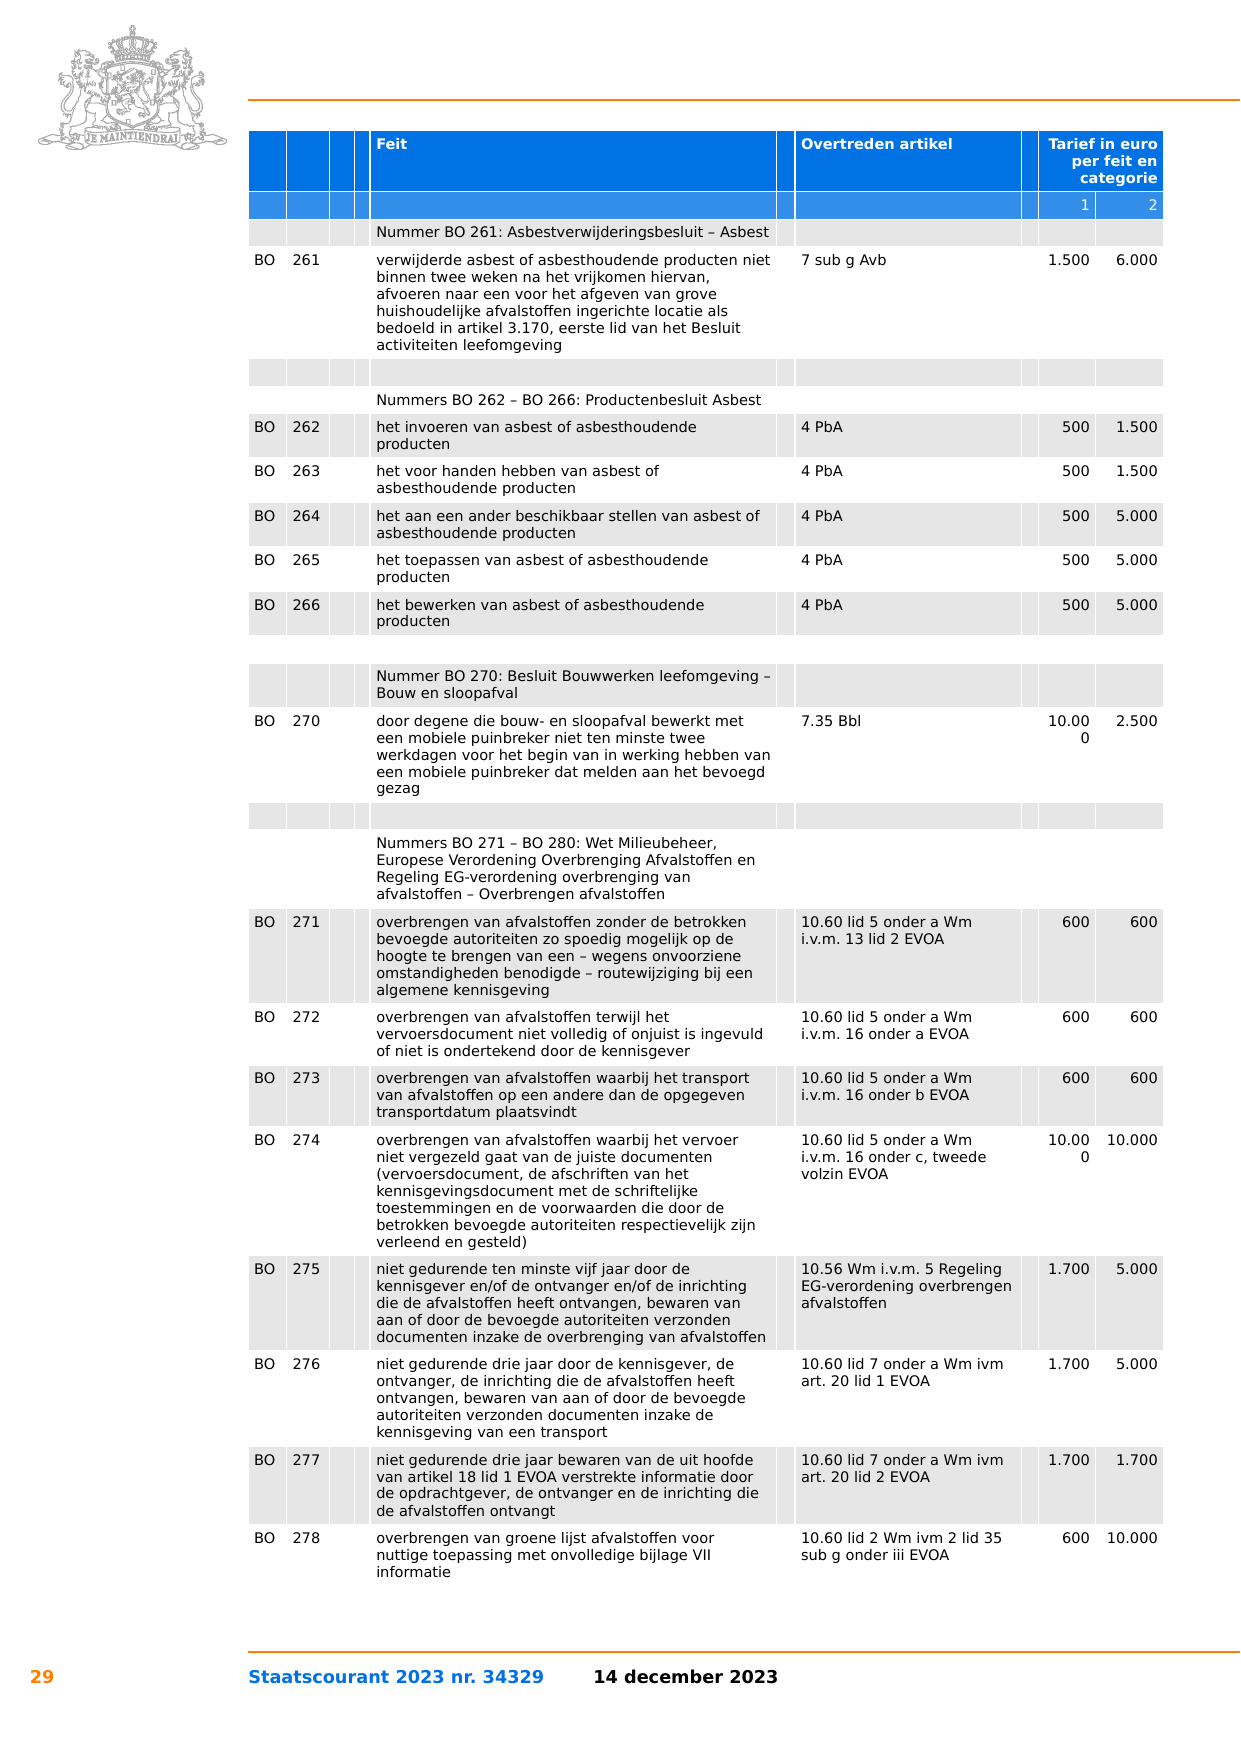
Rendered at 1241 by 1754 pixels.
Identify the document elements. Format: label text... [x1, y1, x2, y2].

table_cell 10.60 lid 7 onder a Wm ivm art. 20 lid 1 EVOA [796, 1351, 1021, 1446]
table_header Overtreden artikel [796, 131, 1021, 191]
table_cell [330, 831, 354, 908]
table_cell BO [249, 1525, 286, 1585]
table_cell 600 [1096, 909, 1163, 1003]
table_cell 272 [287, 1004, 329, 1064]
table_cell 262 [287, 414, 329, 457]
table_cell [355, 192, 369, 219]
table_cell [249, 192, 286, 219]
table_cell [330, 592, 354, 635]
table_cell Nummer BO 261: Asbestverwijderingsbesluit – Asbest [371, 220, 776, 246]
table_cell BO [249, 1447, 286, 1524]
table_cell het toepassen van asbest of asbesthoudende producten [371, 547, 776, 591]
table_cell [355, 547, 369, 591]
table_cell 600 [1039, 1525, 1095, 1585]
table_cell het bewerken van asbest of asbesthoudende producten [371, 592, 776, 635]
table_cell [777, 459, 794, 502]
table_cell 10.000 [1039, 1127, 1095, 1255]
table_cell [330, 909, 354, 1003]
table_cell Nummers BO 262 – BO 266: Productenbesluit Asbest [371, 387, 776, 413]
table_cell 275 [287, 1256, 329, 1350]
table_cell [330, 708, 354, 802]
table_cell [371, 359, 776, 386]
table_cell 5.000 [1096, 1256, 1163, 1350]
table_cell [777, 1256, 794, 1350]
table_cell BO [249, 592, 286, 635]
table_cell [1022, 414, 1038, 457]
table_cell [1039, 359, 1095, 386]
table_cell [1039, 636, 1095, 662]
table_cell 4 PbA [796, 547, 1021, 591]
table_cell 7.35 Bbl [796, 708, 1021, 802]
table_cell 1.700 [1096, 1447, 1163, 1524]
table_cell [1022, 592, 1038, 635]
table_cell [330, 1525, 354, 1585]
table_cell [330, 414, 354, 457]
table_cell niet gedurende ten minste vijf jaar door de kennisgever en/of de ontvanger en/of de inrichting die de afvalstoffen heeft ontvangen, bewaren van aan of door de bevoegde autoriteiten verzonden documenten inzake de overbrenging van afvalstoffen [371, 1256, 776, 1350]
table_cell [777, 387, 794, 413]
table_cell [355, 831, 369, 908]
table_cell [330, 1066, 354, 1126]
table_cell [249, 831, 286, 908]
table_cell [355, 247, 369, 358]
table_header Feit [371, 131, 776, 191]
table_cell [777, 1447, 794, 1524]
table_cell [1022, 459, 1038, 502]
table_cell [1022, 547, 1038, 591]
table_cell [1039, 387, 1095, 413]
table_cell [330, 1447, 354, 1524]
table_cell [1022, 1004, 1038, 1064]
table_cell [330, 1127, 354, 1255]
table_cell het voor handen hebben van asbest of asbesthoudende producten [371, 459, 776, 502]
table_cell [777, 1066, 794, 1126]
table_cell [330, 359, 354, 386]
table_cell 5.000 [1096, 503, 1163, 546]
table_cell 271 [287, 909, 329, 1003]
table_cell het aan een ander beschikbaar stellen van asbest of asbesthoudende producten [371, 503, 776, 546]
table_cell [1022, 708, 1038, 802]
table_cell [355, 1351, 369, 1446]
table_cell overbrengen van afvalstoffen waarbij het transport van afvalstoffen op een andere dan de opgegeven transportdatum plaatsvindt [371, 1066, 776, 1126]
table_cell [330, 547, 354, 591]
table_cell 10.60 lid 2 Wm ivm 2 lid 35 sub g onder iii EVOA [796, 1525, 1021, 1585]
table_cell [355, 220, 369, 246]
table_cell [249, 664, 286, 707]
table_cell [355, 636, 369, 662]
table_cell [330, 387, 354, 413]
table_cell [1096, 220, 1163, 246]
table_cell [1022, 192, 1038, 219]
table_cell 261 [287, 247, 329, 358]
table_cell 1.700 [1039, 1256, 1095, 1350]
table_cell 500 [1039, 459, 1095, 502]
table_cell [249, 636, 286, 662]
table_cell 500 [1039, 503, 1095, 546]
table_cell [355, 708, 369, 802]
table_cell 6.000 [1096, 247, 1163, 358]
table_cell [1022, 831, 1038, 908]
table_cell [249, 220, 286, 246]
table_cell [355, 387, 369, 413]
table_cell BO [249, 414, 286, 457]
table_cell [777, 636, 794, 662]
table_cell [1022, 1351, 1038, 1446]
table_cell BO [249, 459, 286, 502]
table_cell [777, 192, 794, 219]
table_cell [1096, 387, 1163, 413]
table_cell 266 [287, 592, 329, 635]
table_cell [1022, 1066, 1038, 1126]
table_cell [355, 803, 369, 829]
table_cell [777, 708, 794, 802]
table_cell [1096, 636, 1163, 662]
table_cell 600 [1039, 1004, 1095, 1064]
table_cell [796, 636, 1021, 662]
table_cell [249, 803, 286, 829]
table_cell [355, 664, 369, 707]
table_cell 4 PbA [796, 414, 1021, 457]
table_cell niet gedurende drie jaar bewaren van de uit hoofde van artikel 18 lid 1 EVOA verstrekte informatie door de opdrachtgever, de ontvanger en de inrichting die de afvalstoffen ontvangt [371, 1447, 776, 1524]
table_cell 10.60 lid 5 onder a Wm i.v.m. 13 lid 2 EVOA [796, 909, 1021, 1003]
table_cell 278 [287, 1525, 329, 1585]
table_cell 277 [287, 1447, 329, 1524]
table_cell [330, 459, 354, 502]
table_cell [777, 359, 794, 386]
table_cell [777, 247, 794, 358]
table_cell [796, 220, 1021, 246]
table_cell [1022, 359, 1038, 386]
table_cell overbrengen van afvalstoffen waarbij het vervoer niet vergezeld gaat van de juiste documenten (vervoersdocument, de afschriften van het kennisgevingsdocument met de schriftelijke toestemmingen en de voorwaarden die door de betrokken bevoegde autoriteiten respectievelijk zijn verleend en gesteld) [371, 1127, 776, 1255]
table_cell [330, 1256, 354, 1350]
table_cell [1022, 503, 1038, 546]
table_cell 500 [1039, 592, 1095, 635]
table_cell 1.700 [1039, 1447, 1095, 1524]
table_cell [1022, 387, 1038, 413]
table_cell 5.000 [1096, 547, 1163, 591]
table_cell [371, 192, 776, 219]
table_cell [330, 1004, 354, 1064]
table_cell [330, 220, 354, 246]
table_cell [249, 387, 286, 413]
table_cell 600 [1096, 1066, 1163, 1126]
table_cell [249, 359, 286, 386]
table_cell 600 [1039, 909, 1095, 1003]
table_cell [1022, 664, 1038, 707]
table_cell [1096, 359, 1163, 386]
table_cell [287, 192, 329, 219]
table_cell 10.60 lid 5 onder a Wm i.v.m. 16 onder c, tweede volzin EVOA [796, 1127, 1021, 1255]
table_cell 274 [287, 1127, 329, 1255]
table_header [330, 131, 354, 191]
table_cell overbrengen van groene lijst afvalstoffen voor nuttige toepassing met onvolledige bijlage VII informatie [371, 1525, 776, 1585]
table_cell BO [249, 1004, 286, 1064]
table_cell [796, 359, 1021, 386]
table_cell [796, 831, 1021, 908]
table_cell [777, 664, 794, 707]
table_cell [330, 192, 354, 219]
table_cell 10.60 lid 5 onder a Wm i.v.m. 16 onder b EVOA [796, 1066, 1021, 1126]
table_cell [355, 1127, 369, 1255]
table_cell [777, 1004, 794, 1064]
table_cell overbrengen van afvalstoffen terwijl het vervoersdocument niet volledig of onjuist is ingevuld of niet is ondertekend door de kennisgever [371, 1004, 776, 1064]
table_cell [355, 414, 369, 457]
table_cell niet gedurende drie jaar door de kennisgever, de ontvanger, de inrichting die de afvalstoffen heeft ontvangen, bewaren van aan of door de bevoegde autoriteiten verzonden documenten inzake de kennisgeving van een transport [371, 1351, 776, 1446]
table_cell [355, 459, 369, 502]
table_cell verwijderde asbest of asbesthoudende producten niet binnen twee weken na het vrijkomen hiervan, afvoeren naar een voor het afgeven van grove huishoudelijke afvalstoffen ingerichte locatie als bedoeld in artikel 3.170, eerste lid van het Besluit activiteiten leefomgeving [371, 247, 776, 358]
table_cell 10.60 lid 5 onder a Wm i.v.m. 16 onder a EVOA [796, 1004, 1021, 1064]
table_cell BO [249, 503, 286, 546]
table_cell [796, 387, 1021, 413]
table_cell [1039, 803, 1095, 829]
table_cell [1022, 247, 1038, 358]
table_cell [355, 503, 369, 546]
table_header [1022, 131, 1038, 191]
table_cell [330, 247, 354, 358]
table_cell [355, 1256, 369, 1350]
table_cell 10.60 lid 7 onder a Wm ivm art. 20 lid 2 EVOA [796, 1447, 1021, 1524]
table_cell [1022, 636, 1038, 662]
table_cell 10.56 Wm i.v.m. 5 Regeling EG-verordening overbrengen afvalstoffen [796, 1256, 1021, 1350]
table_cell [287, 359, 329, 386]
table_cell [355, 1066, 369, 1126]
table_cell [330, 636, 354, 662]
table_cell [330, 503, 354, 546]
table_cell 276 [287, 1351, 329, 1446]
table_cell 2.500 [1096, 708, 1163, 802]
table_cell [330, 664, 354, 707]
table_cell [777, 1525, 794, 1585]
table_cell [371, 636, 776, 662]
table_cell [777, 503, 794, 546]
table_cell 4 PbA [796, 503, 1021, 546]
table_cell 5.000 [1096, 592, 1163, 635]
table_cell [355, 1004, 369, 1064]
table_header [287, 131, 329, 191]
table_cell [1096, 664, 1163, 707]
table_cell [355, 359, 369, 386]
table_cell [1022, 803, 1038, 829]
table_cell 273 [287, 1066, 329, 1126]
table_cell [355, 909, 369, 1003]
table_cell door degene die bouw- en sloopafval bewerkt met een mobiele puinbreker niet ten minste twee werkdagen voor het begin van in werking hebben van een mobiele puinbreker dat melden aan het bevoegd gezag [371, 708, 776, 802]
table_cell BO [249, 1127, 286, 1255]
table_cell [355, 1525, 369, 1585]
table_cell BO [249, 247, 286, 358]
table_cell BO [249, 708, 286, 802]
table_cell 1.500 [1096, 459, 1163, 502]
table_cell [1039, 664, 1095, 707]
table_cell 1.500 [1039, 247, 1095, 358]
table_header [249, 131, 286, 191]
table_cell BO [249, 909, 286, 1003]
table_header Tarief in euro per feit en categorie [1039, 131, 1163, 191]
table_cell Nummers BO 271 – BO 280: Wet Milieubeheer, Europese Verordening Overbrenging Afvalstoffen en Regeling EG-verordening overbrenging van afvalstoffen – Overbrengen afvalstoffen [371, 831, 776, 908]
table_cell 10.000 [1096, 1525, 1163, 1585]
table_cell [777, 803, 794, 829]
picture [38, 25, 227, 150]
table_cell BO [249, 1351, 286, 1446]
table_cell overbrengen van afvalstoffen zonder de betrokken bevoegde autoriteiten zo spoedig mogelijk op de hoogte te brengen van een – wegens onvoorziene omstandigheden benodigde – routewijziging bij een algemene kennisgeving [371, 909, 776, 1003]
table_cell [777, 414, 794, 457]
table_cell [1096, 803, 1163, 829]
table_cell [287, 831, 329, 908]
table_cell 1.700 [1039, 1351, 1095, 1446]
table_cell 500 [1039, 414, 1095, 457]
table_cell [355, 1447, 369, 1524]
table_cell 4 PbA [796, 459, 1021, 502]
table_cell [1022, 1525, 1038, 1585]
table_cell 263 [287, 459, 329, 502]
table_cell [330, 803, 354, 829]
table_cell 1 [1039, 192, 1095, 219]
table_cell [371, 803, 776, 829]
table_cell [355, 592, 369, 635]
table_header [355, 131, 369, 191]
table_cell [287, 636, 329, 662]
table_cell het invoeren van asbest of asbesthoudende producten [371, 414, 776, 457]
table_cell [777, 1351, 794, 1446]
table_cell [1022, 1447, 1038, 1524]
table_cell 10.000 [1039, 708, 1095, 802]
table_cell [777, 547, 794, 591]
table_cell 270 [287, 708, 329, 802]
table_cell [777, 909, 794, 1003]
table_cell 600 [1096, 1004, 1163, 1064]
table_cell [1039, 220, 1095, 246]
table_cell BO [249, 1256, 286, 1350]
table_cell BO [249, 547, 286, 591]
table_header [777, 131, 794, 191]
table_cell 7 sub g Avb [796, 247, 1021, 358]
table_cell [777, 1127, 794, 1255]
table_cell 2 [1096, 192, 1163, 219]
table_cell [1022, 909, 1038, 1003]
table_cell [777, 592, 794, 635]
table_cell [796, 192, 1021, 219]
table_cell [1022, 1127, 1038, 1255]
table_cell 264 [287, 503, 329, 546]
table_cell [330, 1351, 354, 1446]
table_cell [777, 220, 794, 246]
table_cell [777, 831, 794, 908]
table_cell 4 PbA [796, 592, 1021, 635]
table_cell 500 [1039, 547, 1095, 591]
table_cell [287, 220, 329, 246]
table_cell [796, 664, 1021, 707]
table_cell 5.000 [1096, 1351, 1163, 1446]
table_cell [287, 387, 329, 413]
table_cell Nummer BO 270: Besluit Bouwwerken leefomgeving – Bouw en sloopafval [371, 664, 776, 707]
table_cell 265 [287, 547, 329, 591]
table_cell 10.000 [1096, 1127, 1163, 1255]
table_cell [1096, 831, 1163, 908]
table_cell [1022, 220, 1038, 246]
table_cell [287, 803, 329, 829]
table_cell 600 [1039, 1066, 1095, 1126]
table_cell [1022, 1256, 1038, 1350]
table_cell 1.500 [1096, 414, 1163, 457]
table_cell BO [249, 1066, 286, 1126]
table_cell [1039, 831, 1095, 908]
table_cell [287, 664, 329, 707]
table_cell [796, 803, 1021, 829]
